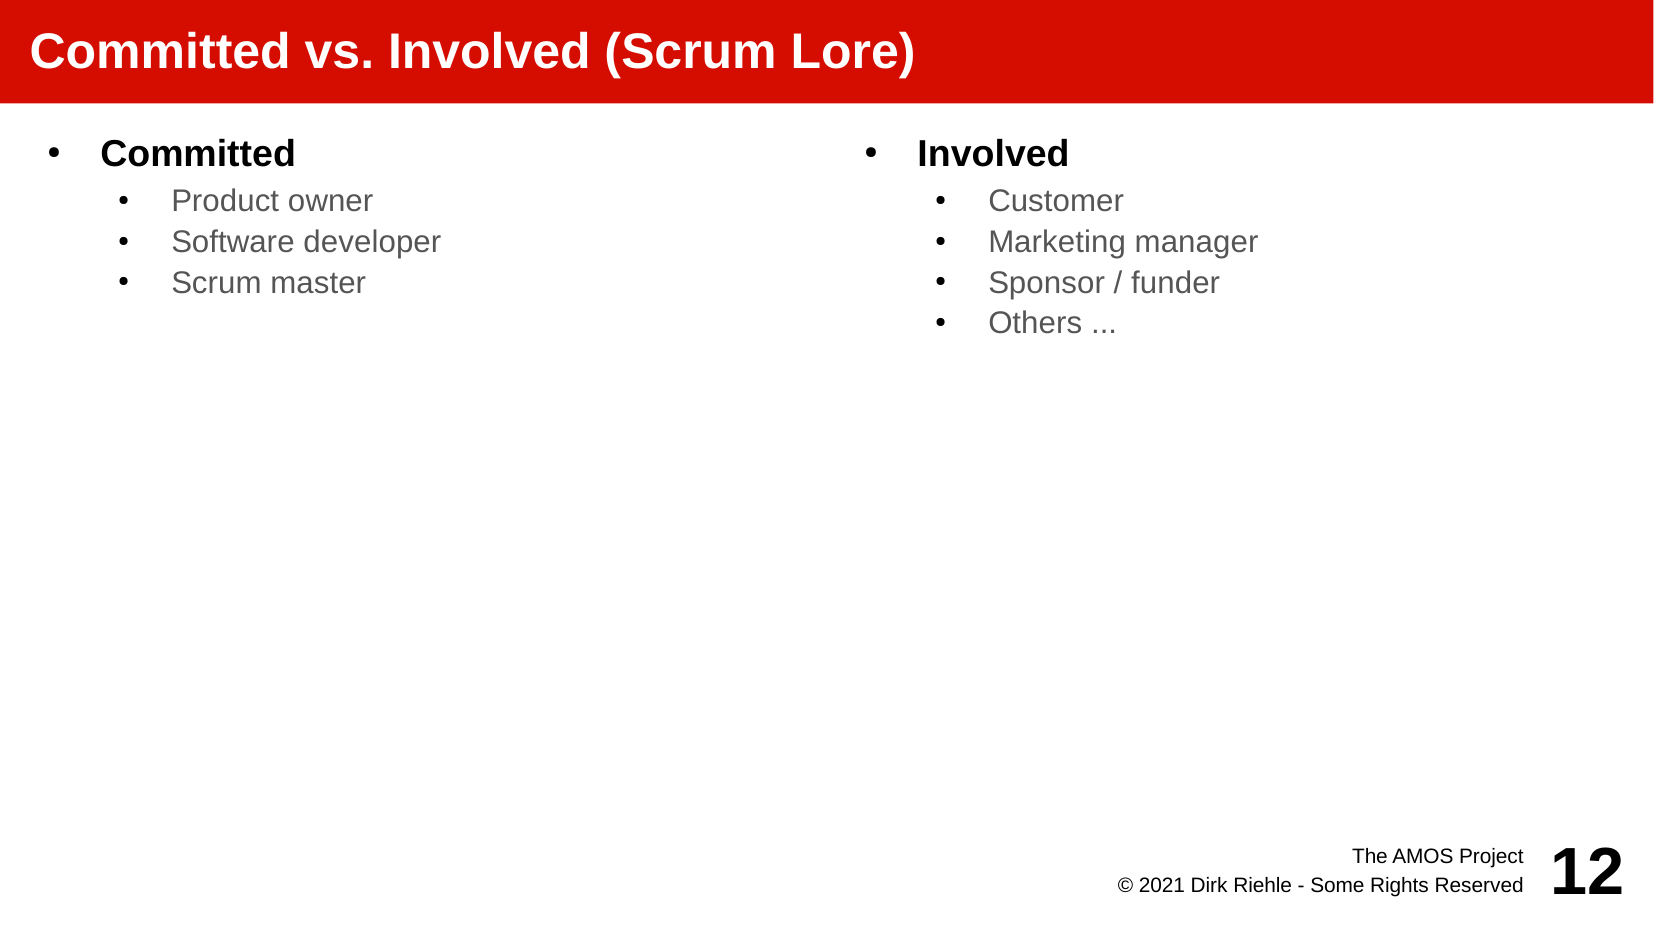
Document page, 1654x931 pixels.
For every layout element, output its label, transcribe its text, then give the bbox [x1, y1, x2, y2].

list Committed Product owner Software developer Scrum master [29, 132, 808, 813]
list Involved Customer Marketing manager Sponsor / funder Others ... [846, 132, 1625, 813]
title Committed vs. Involved (Scrum Lore) [0, 0, 1654, 104]
